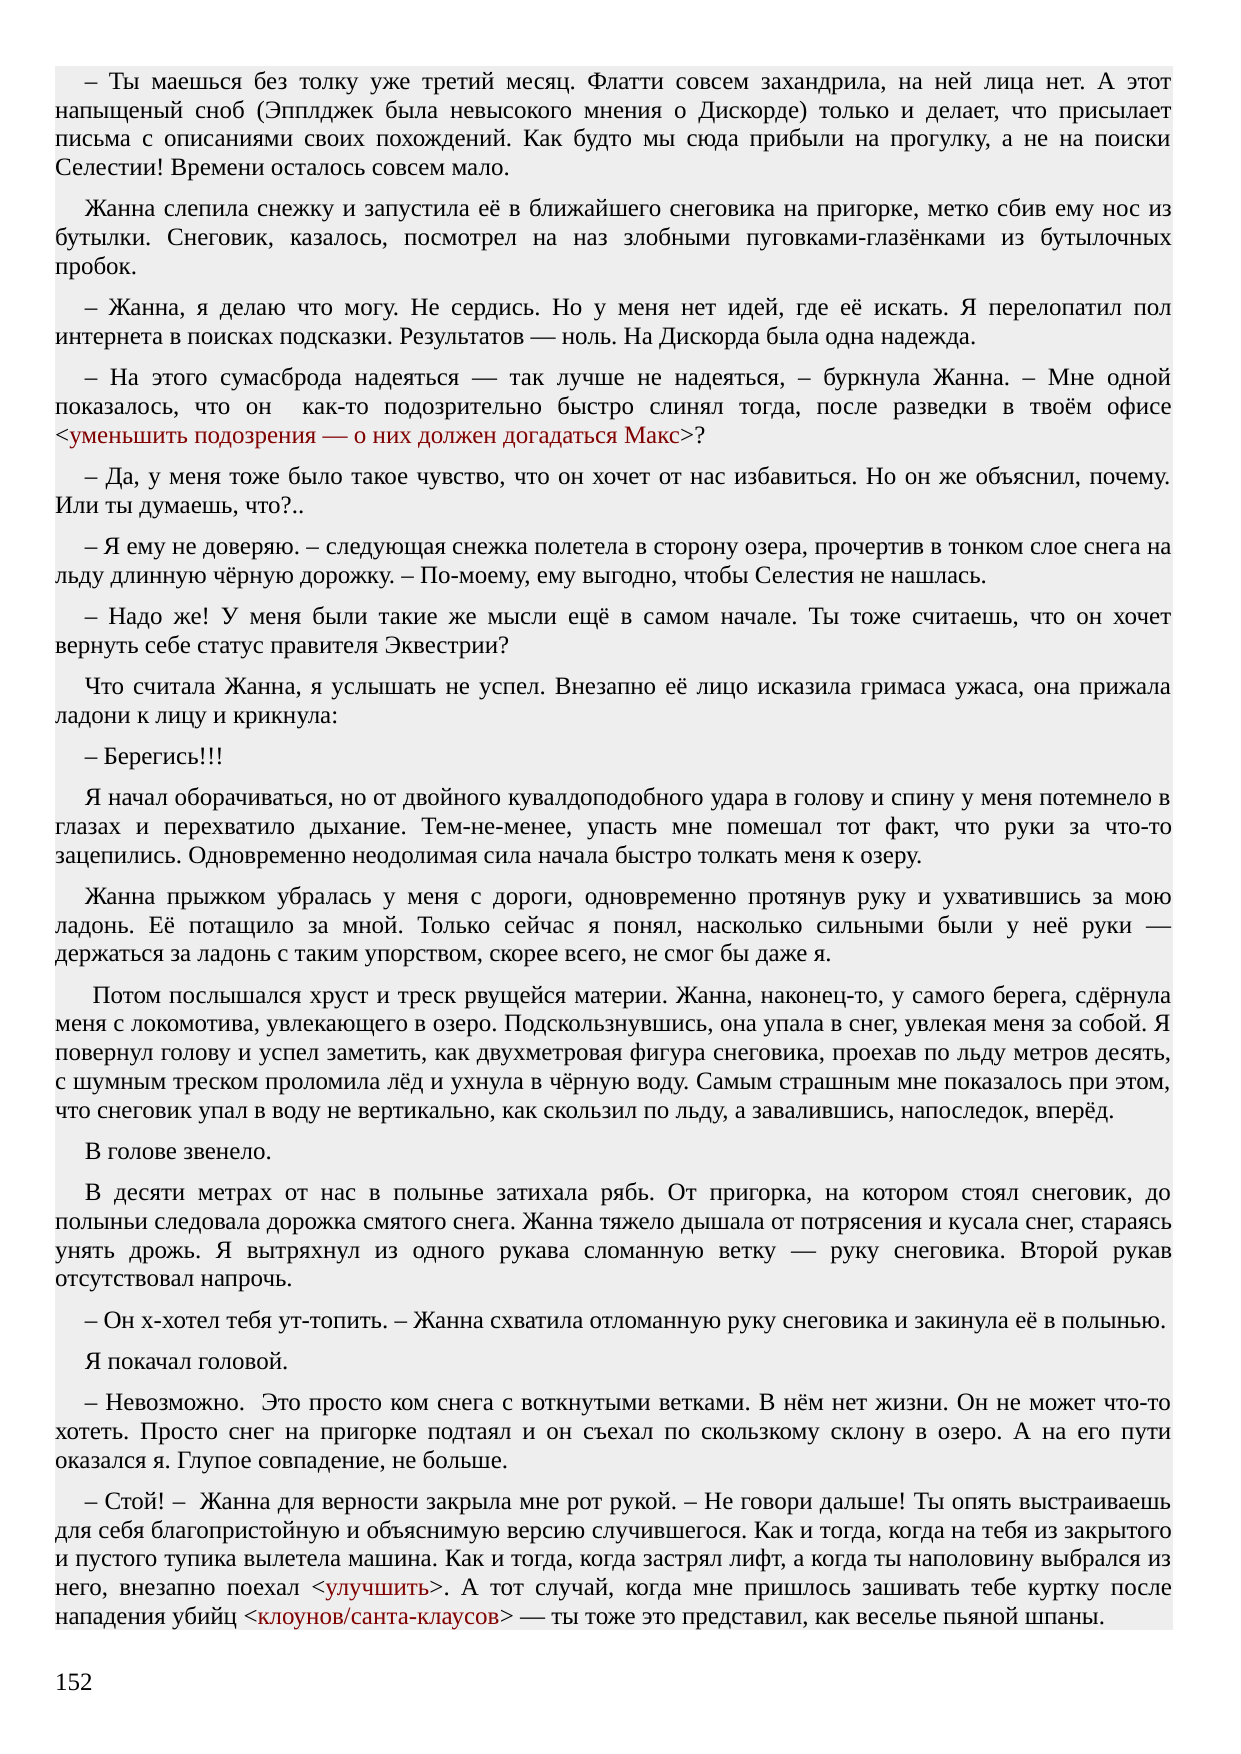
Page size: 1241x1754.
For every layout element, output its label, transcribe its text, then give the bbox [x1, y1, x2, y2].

text – Надо же! У меня были такие же мысли ещё в самом начале. Ты тоже считаешь, что он хочет вернуть себе статус правителя Эквестрии? [55, 601, 1173, 658]
text – Жанна, я делаю что могу. Не сердись. Но у меня нет идей, где её искать. Я перелопатил пол интернета в поисках подсказки. Результатов — ноль. На Дискорда была одна надежда. [55, 292, 1173, 350]
text – Да, у меня тоже было такое чувство, что он хочет от нас избавиться. Но он же объяснил, почему. Или ты думаешь, что?.. [55, 461, 1173, 518]
text Я начал оборачиваться, но от двойного кувалдоподобного удара в голову и спину у меня потемнело в глазах и перехватило дыхание. Тем-не-менее, упасть мне помешал тот факт, что руки за что-то зацепились. Одновременно неодолимая сила начала быстро толкать меня к озеру. [55, 782, 1173, 868]
text Жанна прыжком убралась у меня с дороги, одновременно протянув руку и ухватившись за мою ладонь. Её потащило за мной. Только сейчас я понял, насколько сильными были у неё руки — держаться за ладонь с таким упорством, скорее всего, не смог бы даже я. [55, 881, 1173, 967]
text – Ты маешься без толку уже третий месяц. Флатти совсем захандрила, на ней лица нет. А этот напыщеный сноб (Эпплджек была невысокого мнения о Дискорде) только и делает, что присылает письма с описаниями своих похождений. Как будто мы сюда прибыли на прогулку, а не на поиски Селестии! Времени осталось совсем мало. [55, 66, 1173, 181]
text – Я ему не доверяю. – следующая снежка полетела в сторону озера, прочертив в тонком слое снега на льду длинную чёрную дорожку. – По-моему, ему выгодно, чтобы Селестия не нашлась. [55, 531, 1173, 588]
text В голове звенело. [55, 1136, 1173, 1165]
text Что считала Жанна, я услышать не успел. Внезапно её лицо исказила гримаса ужаса, она прижала ладони к лицу и крикнула: [55, 671, 1173, 728]
text – Он х-хотел тебя ут-топить. – Жанна схватила отломанную руку снеговика и закинула её в полынью. [55, 1305, 1173, 1333]
text – Берегись!!! [55, 741, 1173, 770]
text – Невозможно. Это просто ком снега с воткнутыми ветками. В нём нет жизни. Он не может что-то хотеть. Просто снег на пригорке подтаял и он съехал по скользкому склону в озеро. А на его пути оказался я. Глупое совпадение, не больше. [55, 1387, 1173, 1473]
text – Стой! – Жанна для верности закрыла мне рот рукой. – Не говори дальше! Ты опять выстраиваешь для себя благопристойную и объяснимую версию случившегося. Как и тогда, когда на тебя из закрытого и пустого тупика вылетела машина. Как и тогда, когда застрял лифт, а когда ты наполовину выбрался из него, внезапно поехал <улучшить>. А тот случай, когда мне пришлось зашивать тебе куртку после нападения убийц <клоунов/санта-клаусов> — ты тоже это представил, как веселье пьяной шпаны. [55, 1486, 1173, 1630]
text Я покачал головой. [55, 1346, 1173, 1375]
text В десяти метрах от нас в полынье затихала рябь. От пригорка, на котором стоял снеговик, до полыньи следовала дорожка смятого снега. Жанна тяжело дышала от потрясения и кусала снег, стараясь унять дрожь. Я вытряхнул из одного рукава сломанную ветку — руку снеговика. Второй рукав отсутствовал напрочь. [55, 1177, 1173, 1292]
text – На этого сумасброда надеяться — так лучше не надеяться, – буркнула Жанна. – Мне одной показалось, что он как-то подозрительно быстро слинял тогда, после разведки в твоём офисе <уменьшить подозрения — о них должен догадаться Макс>? [55, 362, 1173, 448]
text Потом послышался хруст и треск рвущейся материи. Жанна, наконец-то, у самого берега, сдёрнула меня с локомотива, увлекающего в озеро. Подскользнувшись, она упала в снег, увлекая меня за собой. Я повернул голову и успел заметить, как двухметровая фигура снеговика, проехав по льду метров десять, с шумным треском проломила лёд и ухнула в чёрную воду. Самым страшным мне показалось при этом, что снеговик упал в воду не вертикально, как скользил по льду, а завалившись, напоследок, вперёд. [55, 980, 1173, 1123]
text Жанна слепила снежку и запустила её в ближайшего снеговика на пригорке, метко сбив ему нос из бутылки. Снеговик, казалось, посмотрел на наз злобными пуговками-глазёнками из бутылочных пробок. [55, 193, 1173, 280]
